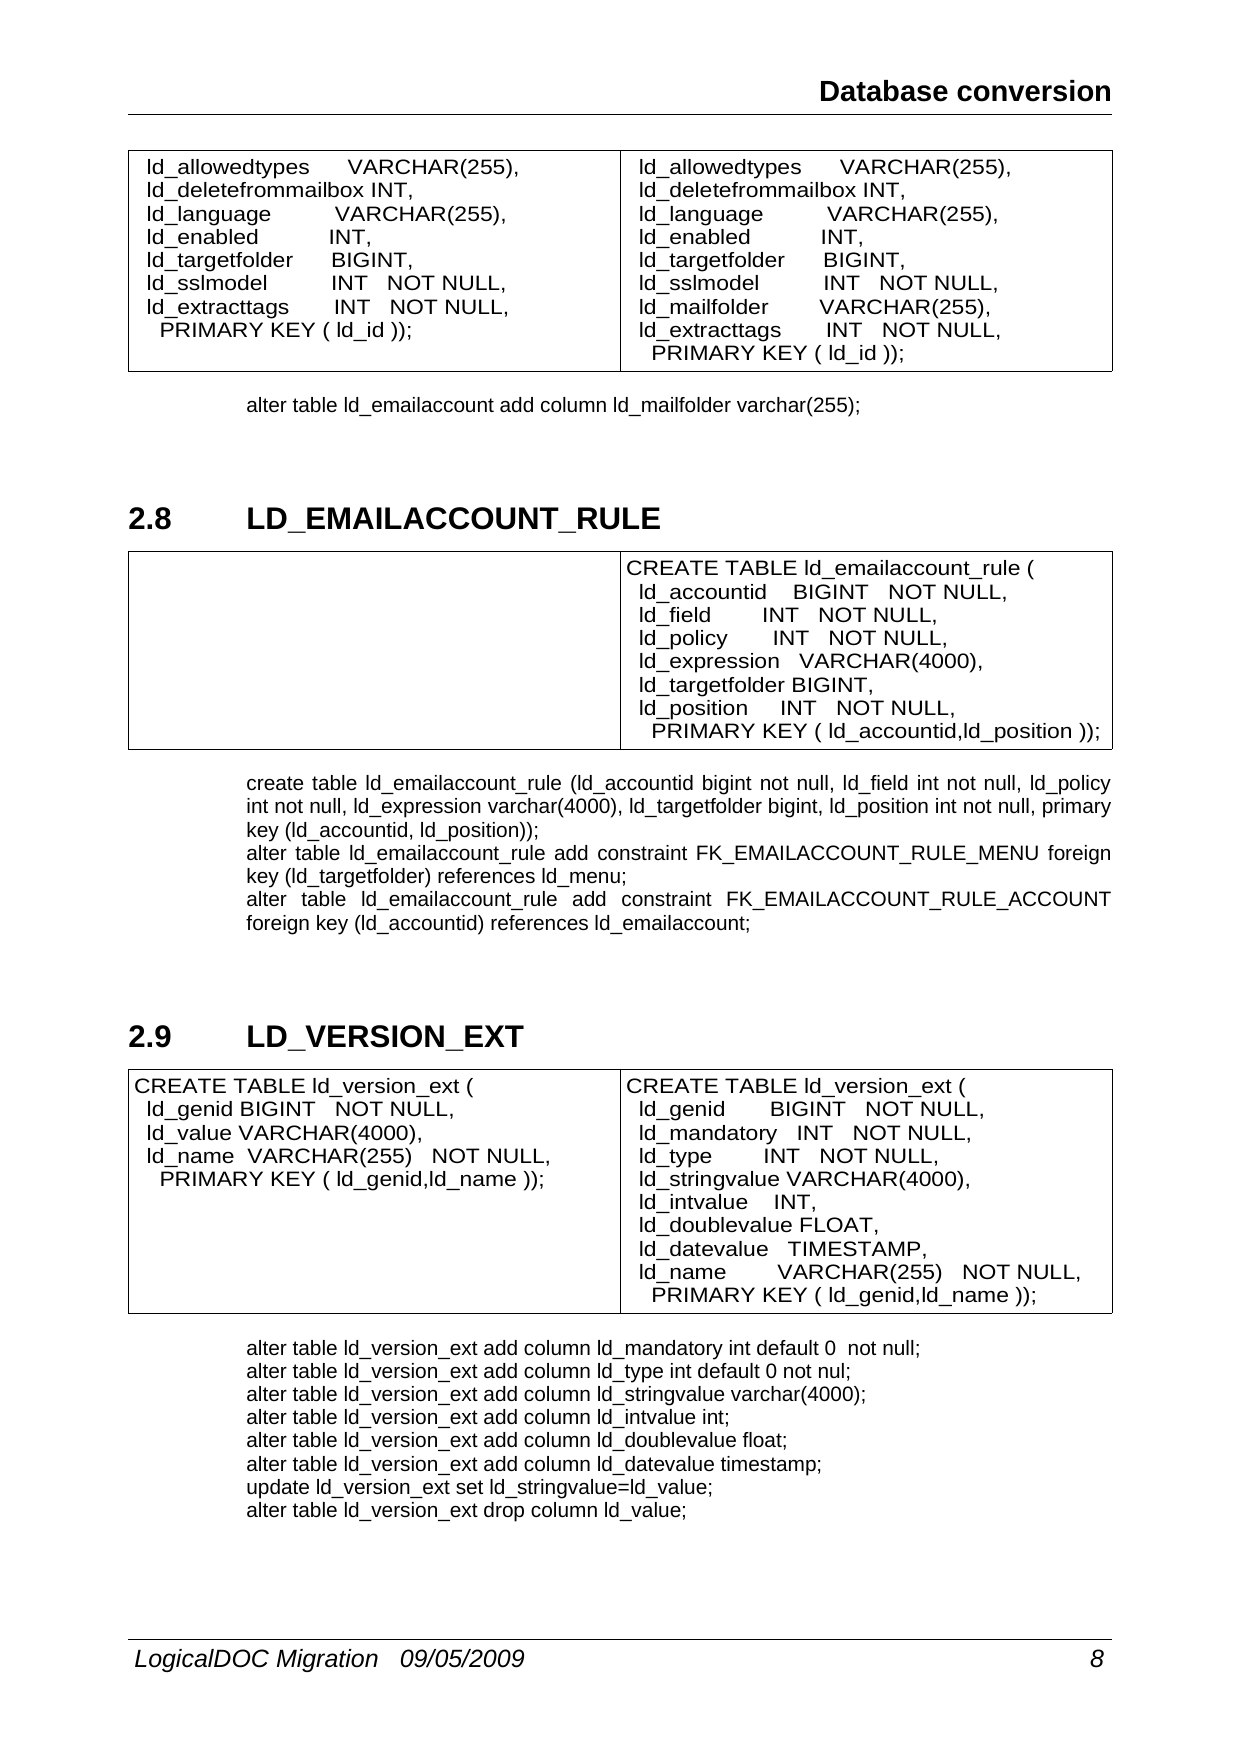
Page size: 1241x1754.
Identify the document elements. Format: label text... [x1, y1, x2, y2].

text alter table ld_version_ext add column ld_datevalue timestamp; [246, 1452, 1112, 1475]
text alter table ld_version_ext add column ld_mandatory int default 0 not null; [246, 1336, 1112, 1359]
text alter table ld_emailaccount add column ld_mailfolder varchar(255); [246, 394, 1112, 417]
subtitle LD_EMAILACCOUNT_RULE [128, 501, 1112, 536]
text alter table ld_version_ext add column ld_type int default 0 not nul; [246, 1359, 1112, 1382]
text alter table ld_emailaccount_rule add constraint FK_EMAILACCOUNT_RULE_MENU foreign key (ld_targetfolder) references ld_menu; [246, 842, 1112, 888]
text create table ld_emailaccount_rule (ld_accountid bigint not null, ld_field int not null, ld_policy int not null, ld_expression varchar(4000), ld_targetfolder bigint, ld_position int not null, primary key (ld_accountid, ld_position)); [246, 772, 1112, 842]
table_header [129, 552, 620, 748]
text alter table ld_version_ext add column ld_doublevalue float; [246, 1429, 1112, 1452]
text alter table ld_version_ext add column ld_intvalue int; [246, 1406, 1112, 1429]
table_header CREATE TABLE ld_version_ext ( ld_genid BIGINT NOT NULL, ld_mandatory INT NOT NULL, ld_type INT NOT NULL, ld_stringvalue VARCHAR(4000), ld_intvalue INT, ld_doublevalue FLOAT, ld_datevalue TIMESTAMP, ld_name VARCHAR(255) NOT NULL, PRIMARY KEY ( ld_genid,ld_name )); [621, 1070, 1112, 1313]
text alter table ld_version_ext drop column ld_value; [246, 1499, 1112, 1522]
table_header CREATE TABLE ld_version_ext ( ld_genid BIGINT NOT NULL, ld_value VARCHAR(4000), ld_name VARCHAR(255) NOT NULL, PRIMARY KEY ( ld_genid,ld_name )); [129, 1070, 620, 1313]
text update ld_version_ext set ld_stringvalue=ld_value; [246, 1475, 1112, 1499]
table_header CREATE TABLE ld_emailaccount_rule ( ld_accountid BIGINT NOT NULL, ld_field INT NOT NULL, ld_policy INT NOT NULL, ld_expression VARCHAR(4000), ld_targetfolder BIGINT, ld_position INT NOT NULL, PRIMARY KEY ( ld_accountid,ld_position )); [621, 552, 1112, 748]
text alter table ld_emailaccount_rule add constraint FK_EMAILACCOUNT_RULE_ACCOUNT foreign key (ld_accountid) references ld_emailaccount; [246, 888, 1112, 934]
table_header ld_allowedtypes VARCHAR(255), ld_deletefrommailbox INT, ld_language VARCHAR(255), ld_enabled INT, ld_targetfolder BIGINT, ld_sslmodel INT NOT NULL, ld_extracttags INT NOT NULL, PRIMARY KEY ( ld_id )); [129, 151, 620, 371]
text alter table ld_version_ext add column ld_stringvalue varchar(4000); [246, 1382, 1112, 1406]
subtitle LD_VERSION_EXT [128, 1019, 1112, 1054]
table_header ld_allowedtypes VARCHAR(255), ld_deletefrommailbox INT, ld_language VARCHAR(255), ld_enabled INT, ld_targetfolder BIGINT, ld_sslmodel INT NOT NULL, ld_mailfolder VARCHAR(255), ld_extracttags INT NOT NULL, PRIMARY KEY ( ld_id )); [621, 151, 1112, 371]
